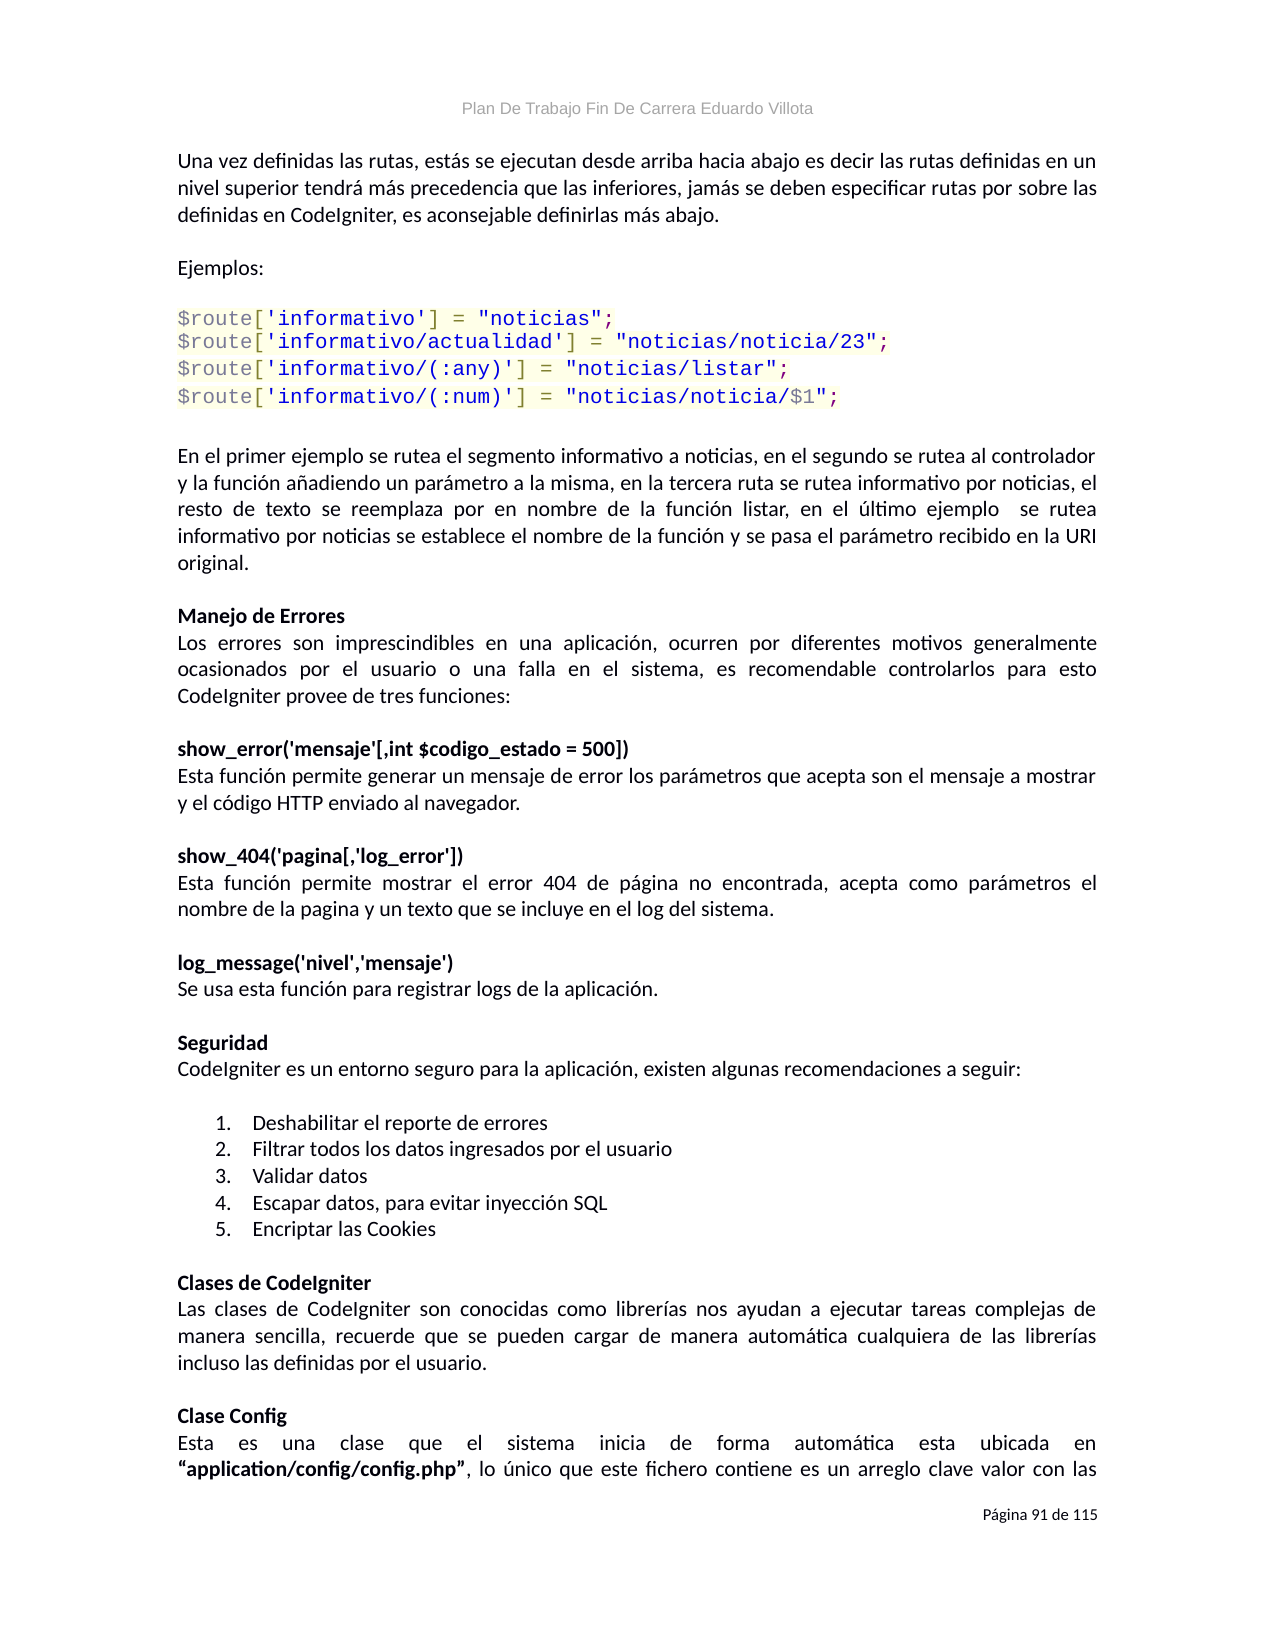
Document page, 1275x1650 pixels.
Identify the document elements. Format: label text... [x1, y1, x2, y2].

text $route['informativo'] = "noticias"; [177, 308, 1098, 331]
list Validar datos [215, 1162, 1098, 1189]
text Clases de CodeIgniter [177, 1269, 1098, 1296]
text Esta función permite generar un mensaje de error los parámetros que acepta son el mensaje a mostrar y el código HTTP enviado al navegador. [177, 762, 1098, 816]
list Deshabilitar el reporte de errores [215, 1109, 1098, 1136]
text Esta es una clase que el sistema inicia de forma automática esta ubicada en “application/config/config.php”, lo único que este fichero contiene es un arreglo clave valor con las [177, 1429, 1098, 1482]
list Escapar datos, para evitar inyección SQL [215, 1189, 1098, 1216]
list Encriptar las Cookies [215, 1216, 1098, 1242]
text $route['informativo/(:any)'] = "noticias/listar"; [177, 358, 1098, 382]
text Se usa esta función para registrar logs de la aplicación. [177, 976, 1098, 1002]
text CodeIgniter es un entorno seguro para la aplicación, existen algunas recomendaciones a seguir: [177, 1056, 1098, 1082]
text Manejo de Errores [177, 602, 1098, 629]
text Seguridad [177, 1029, 1098, 1056]
text Clase Config [177, 1402, 1098, 1429]
text En el primer ejemplo se rutea el segmento informativo a noticias, en el segundo se rutea al controlador y la función añadiendo un parámetro a la misma, en la tercera ruta se rutea informativo por noticias, el resto de texto se reemplaza por en nombre de la función listar, en el último ejemplo se rutea informativo por noticias se establece el nombre de la función y se pasa el parámetro recibido en la URI original. [177, 442, 1098, 576]
text $route['informativo/actualidad'] = "noticias/noticia/23"; [177, 331, 1098, 355]
list Filtrar todos los datos ingresados por el usuario [215, 1136, 1098, 1162]
text Los errores son imprescindibles en una aplicación, ocurren por diferentes motivos generalmente ocasionados por el usuario o una falla en el sistema, es recomendable controlarlos para esto CodeIgniter provee de tres funciones: [177, 629, 1098, 709]
text show_404('pagina[,'log_error']) [177, 842, 1098, 869]
text Las clases de CodeIgniter son conocidas como librerías nos ayudan a ejecutar tareas complejas de manera sencilla, recuerde que se pueden cargar de manera automática cualquiera de las librerías incluso las definidas por el usuario. [177, 1296, 1098, 1376]
text log_message('nivel','mensaje') [177, 949, 1098, 976]
text Esta función permite mostrar el error 404 de página no encontrada, acepta como parámetros el nombre de la pagina y un texto que se incluye en el log del sistema. [177, 869, 1098, 922]
text Una vez definidas las rutas, estás se ejecutan desde arriba hacia abajo es decir las rutas definidas en un nivel superior tendrá más precedencia que las inferiores, jamás se deben especificar rutas por sobre las definidas en CodeIgniter, es aconsejable definirlas más abajo. [177, 148, 1098, 228]
text $route['informativo/(:num)'] = "noticias/noticia/$1"; [177, 386, 1098, 409]
text Ejemplos: [177, 254, 1098, 281]
text show_error('mensaje'[,int $codigo_estado = 500]) [177, 736, 1098, 762]
